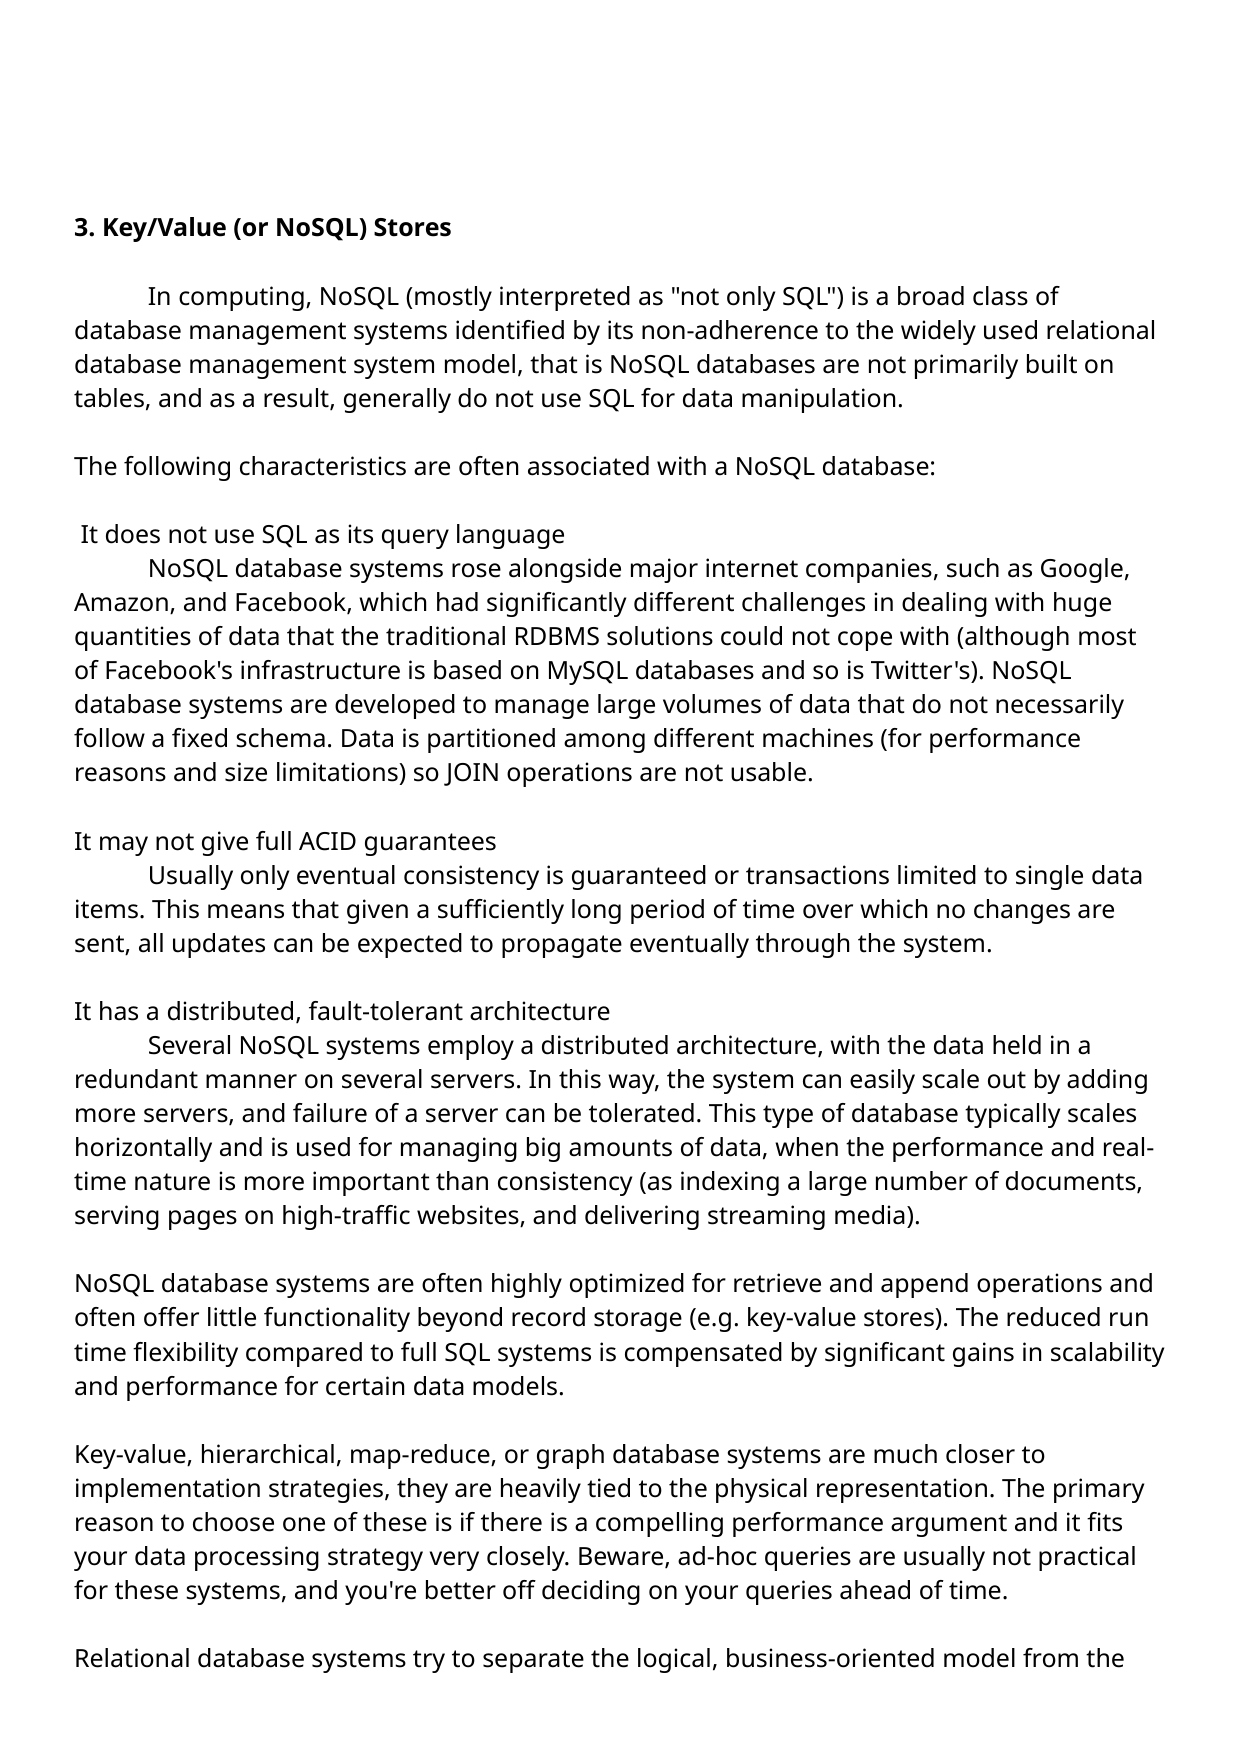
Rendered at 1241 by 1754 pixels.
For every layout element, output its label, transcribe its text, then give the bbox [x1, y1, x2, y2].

text It may not give full ACID guarantees [74, 823, 1166, 857]
text It has a distributed, fault-tolerant architecture [74, 993, 1166, 1028]
text The following characteristics are often associated with a NoSQL database: [74, 448, 1166, 483]
text Relational database systems try to separate the logical, business-oriented model from the [74, 1641, 1166, 1675]
text Usually only eventual consistency is guaranteed or transactions limited to single data items. This means that given a sufficiently long period of time over which no changes are sent, all updates can be expected to propagate eventually through the system. [74, 857, 1166, 959]
text In computing, NoSQL (mostly interpreted as "not only SQL") is a broad class of database management systems identified by its non-adherence to the widely used relational database management system model, that is NoSQL databases are not primarily built on tables, and as a result, generally do not use SQL for data manipulation. [74, 278, 1166, 414]
text NoSQL database systems are often highly optimized for retrieve and append operations and often offer little functionality beyond record storage (e.g. key-value stores). The reduced run time flexibility compared to full SQL systems is compensated by significant gains in scalability and performance for certain data models. [74, 1266, 1166, 1402]
text 3. Key/Value (or NoSQL) Stores [74, 210, 1166, 244]
text Several NoSQL systems employ a distributed architecture, with the data held in a redundant manner on several servers. In this way, the system can easily scale out by adding more servers, and failure of a server can be tolerated. This type of database typically scales horizontally and is used for managing big amounts of data, when the performance and real-time nature is more important than consistency (as indexing a large number of documents, serving pages on high-traffic websites, and delivering streaming media). [74, 1028, 1166, 1232]
text Key-value, hierarchical, map-reduce, or graph database systems are much closer to implementation strategies, they are heavily tied to the physical representation. The primary reason to choose one of these is if there is a compelling performance argument and it fits your data processing strategy very closely. Beware, ad-hoc queries are usually not practical for these systems, and you're better off deciding on your queries ahead of time. [74, 1436, 1166, 1607]
text NoSQL database systems rose alongside major internet companies, such as Google, Amazon, and Facebook, which had significantly different challenges in dealing with huge quantities of data that the traditional RDBMS solutions could not cope with (although most of Facebook's infrastructure is based on MySQL databases and so is Twitter's). NoSQL database systems are developed to manage large volumes of data that do not necessarily follow a fixed schema. Data is partitioned among different machines (for performance reasons and size limitations) so JOIN operations are not usable. [74, 551, 1166, 789]
text It does not use SQL as its query language [74, 517, 1166, 551]
